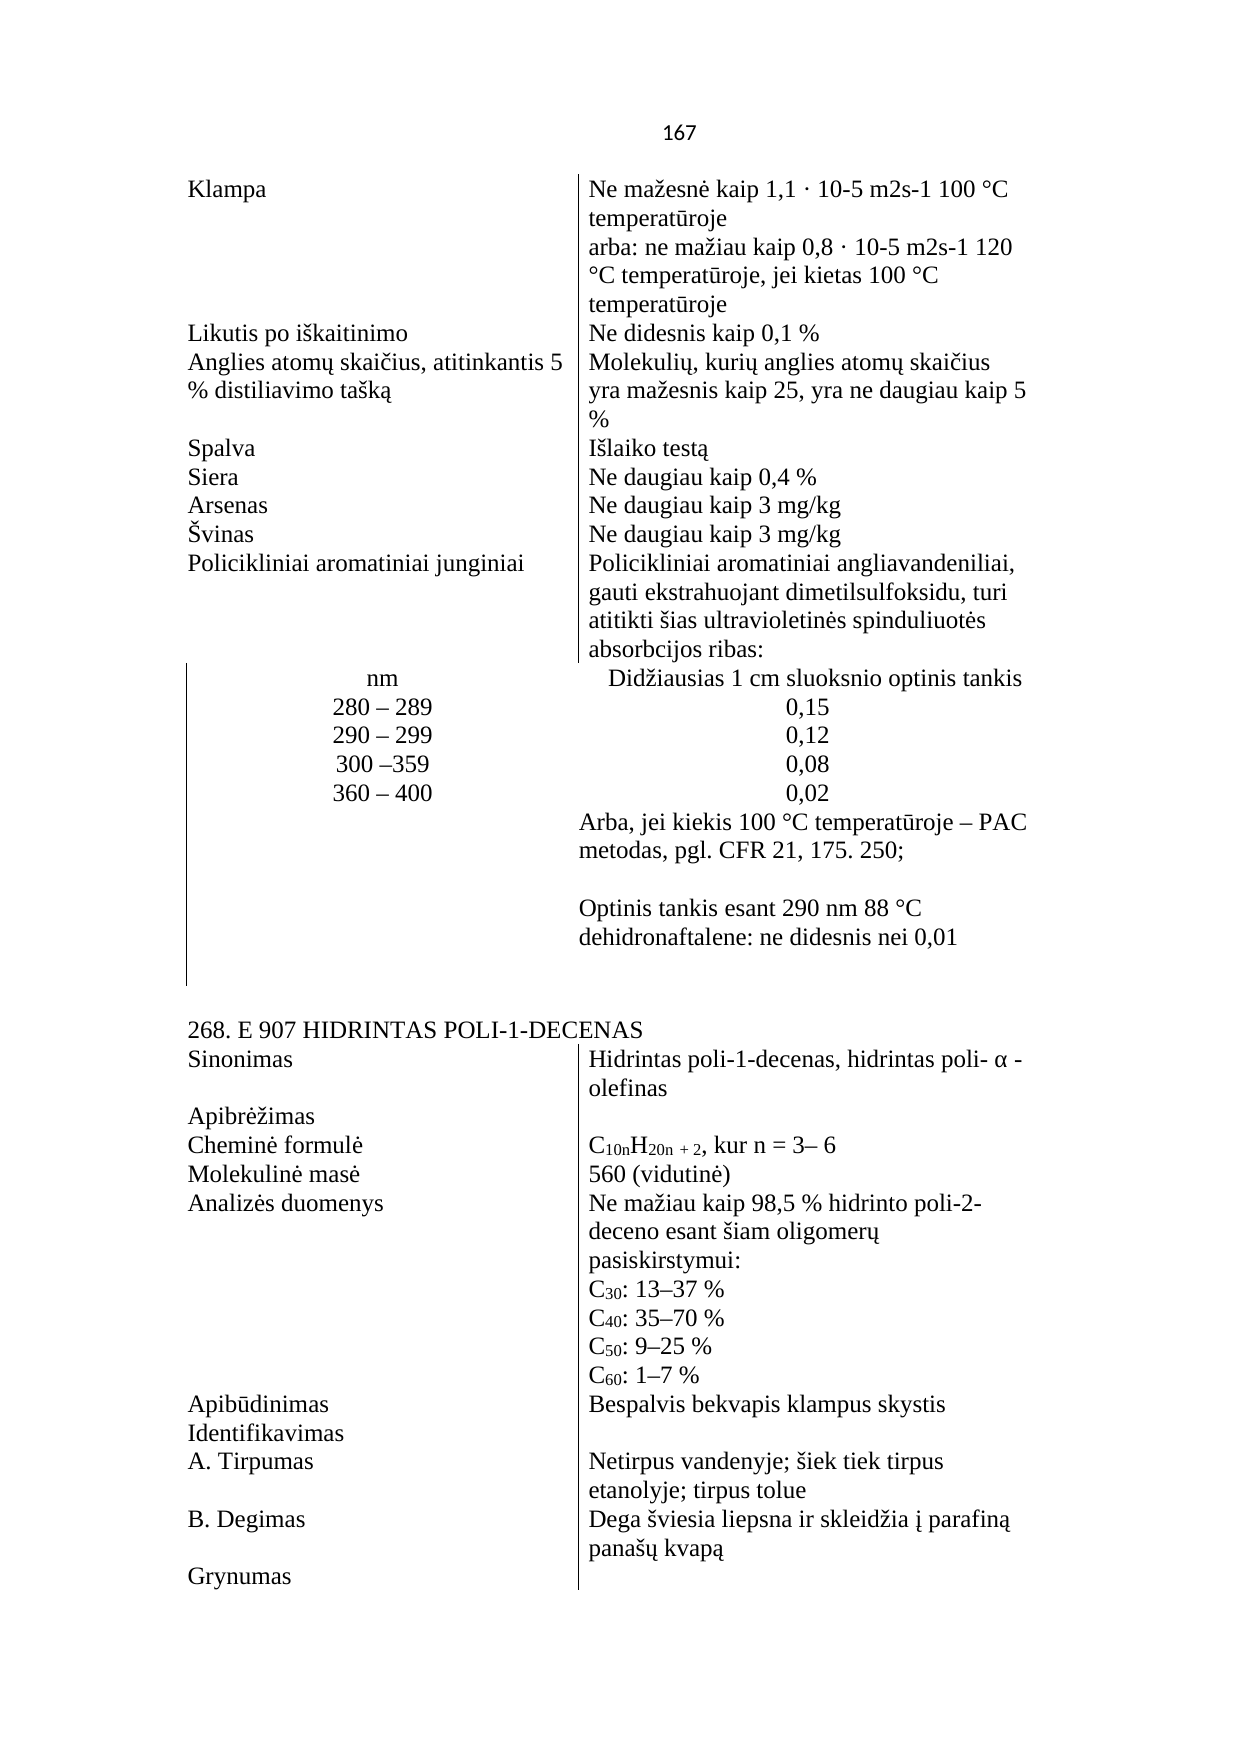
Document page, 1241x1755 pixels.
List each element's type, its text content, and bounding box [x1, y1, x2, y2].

table_cell A. Tirpumas [177, 1446, 578, 1504]
table_cell [1036, 1130, 1132, 1159]
table_cell [177, 749, 186, 778]
table_cell Sinonimas [177, 1044, 578, 1101]
table_cell Hidrintas poli-1-decenas, hidrintas poli- αalfa -olefinas [579, 1044, 1036, 1101]
table_cell [1036, 519, 1132, 548]
table_cell Ne mažesnė kaip 1,1 · 10-5 m2s-1 100 °C temperatūroje arba: ne mažiau kaip 0,8 · 10-5 m2s-1 120 °C temperatūroje, jei kietas 100 °C temperatūroje [579, 174, 1036, 318]
table_cell Arba, jei kiekis 100 °C temperatūroje – PAC metodas, pgl. CFR 21, 175. 250; Optinis tankis esant 290 nm 88 °C dehidronaftalene: ne didesnis nei 0,01 [579, 807, 1036, 986]
table_cell [1036, 1389, 1132, 1418]
table_cell [177, 692, 186, 720]
table_cell 0,15 [579, 692, 1036, 720]
table_cell Ne daugiau kaip 0,4 % [579, 462, 1036, 490]
table_cell Siera [177, 462, 578, 490]
table_cell [1036, 1504, 1132, 1561]
table_cell nm [187, 663, 578, 692]
table_cell Spalva [177, 433, 578, 462]
table_cell [177, 778, 186, 807]
table_cell Likutis po iškaitinimo [177, 318, 578, 347]
table_cell Apibūdinimas [177, 1389, 578, 1418]
table_cell Molekulių, kurių anglies atomų skaičius yra mažesnis kaip 25, yra ne daugiau kaip 5 % [579, 347, 1036, 433]
table_cell [1036, 986, 1132, 1044]
table_cell Grynumas [177, 1561, 578, 1590]
table_cell 560 (vidutinė) [579, 1159, 1036, 1188]
table_cell [579, 1561, 1036, 1590]
table_cell Analizės duomenys [177, 1188, 578, 1389]
table_cell [1036, 462, 1132, 490]
table_cell [1036, 1188, 1132, 1389]
table_cell Arsenas [177, 490, 578, 519]
table_cell [1036, 1101, 1132, 1130]
table_cell Klampa [177, 174, 578, 318]
table_cell Policikliniai aromatiniai junginiai [177, 548, 578, 663]
table_cell 0,08 [579, 749, 1036, 778]
table_cell Didžiausias 1 cm sluoksnio optinis tankis [579, 663, 1036, 692]
table_cell Policikliniai aromatiniai angliavandeniliai, gauti ekstrahuojant dimetilsulfoksidu, turi atitikti šias ultravioletinės spinduliuotės absorbcijos ribas: [579, 548, 1036, 663]
table_cell Ne daugiau kaip 3 mg/kg [579, 519, 1036, 548]
table_cell [1036, 548, 1132, 663]
table_cell [177, 663, 186, 692]
table_cell B. Degimas [177, 1504, 578, 1561]
table_cell [1036, 490, 1132, 519]
table_cell [1036, 174, 1132, 318]
table_cell [579, 1418, 1036, 1446]
table_cell 0,12 [579, 720, 1036, 749]
table_cell [177, 720, 186, 749]
table_cell 268. E 907 HIDRINTAS POLI-1-DECENAS [177, 986, 1036, 1044]
table_cell [1036, 347, 1132, 433]
table_cell [1036, 1044, 1132, 1101]
table_cell [1036, 1446, 1132, 1504]
table_cell [579, 1101, 1036, 1130]
table_cell Anglies atomų skaičius, atitinkantis 5 % distiliavimo tašką [177, 347, 578, 433]
table_cell Apibrėžimas [177, 1101, 578, 1130]
table_cell Bespalvis bekvapis klampus skystis [579, 1389, 1036, 1418]
table_cell Ne didesnis kaip 0,1 % [579, 318, 1036, 347]
table_cell Identifikavimas [177, 1418, 578, 1446]
table_cell Ne mažiau kaip 98,5 % hidrinto poli-2-deceno esant šiam oligomerų pasiskirstymui: C30: 13–37 % C40: 35–70 % C50: 9–25 % C60: 1–7 % [579, 1188, 1036, 1389]
table_cell Molekulinė masė [177, 1159, 578, 1188]
table_cell [1036, 1561, 1132, 1590]
table_cell [1036, 1418, 1132, 1446]
table_cell [1036, 318, 1132, 347]
table_cell 300 –359 [187, 749, 578, 778]
table_cell [1036, 433, 1132, 462]
table_cell 0,02 [579, 778, 1036, 807]
table_cell Cheminė formulė [177, 1130, 578, 1159]
table_cell [187, 807, 578, 986]
table_cell C10nH20n + 2, kur n = 3– 6 [579, 1130, 1036, 1159]
table_cell 290 – 299 [187, 720, 578, 749]
table_cell 360 – 400 [187, 778, 578, 807]
table_cell [177, 807, 186, 986]
table_cell [1036, 1159, 1132, 1188]
table_cell Išlaiko testą [579, 433, 1036, 462]
table_cell Ne daugiau kaip 3 mg/kg [579, 490, 1036, 519]
table_cell Netirpus vandenyje; šiek tiek tirpus etanolyje; tirpus tolue [579, 1446, 1036, 1504]
table_cell Dega šviesia liepsna ir skleidžia į parafiną panašų kvapą [579, 1504, 1036, 1561]
table_cell 280 – 289 [187, 692, 578, 720]
table_cell Švinas [177, 519, 578, 548]
